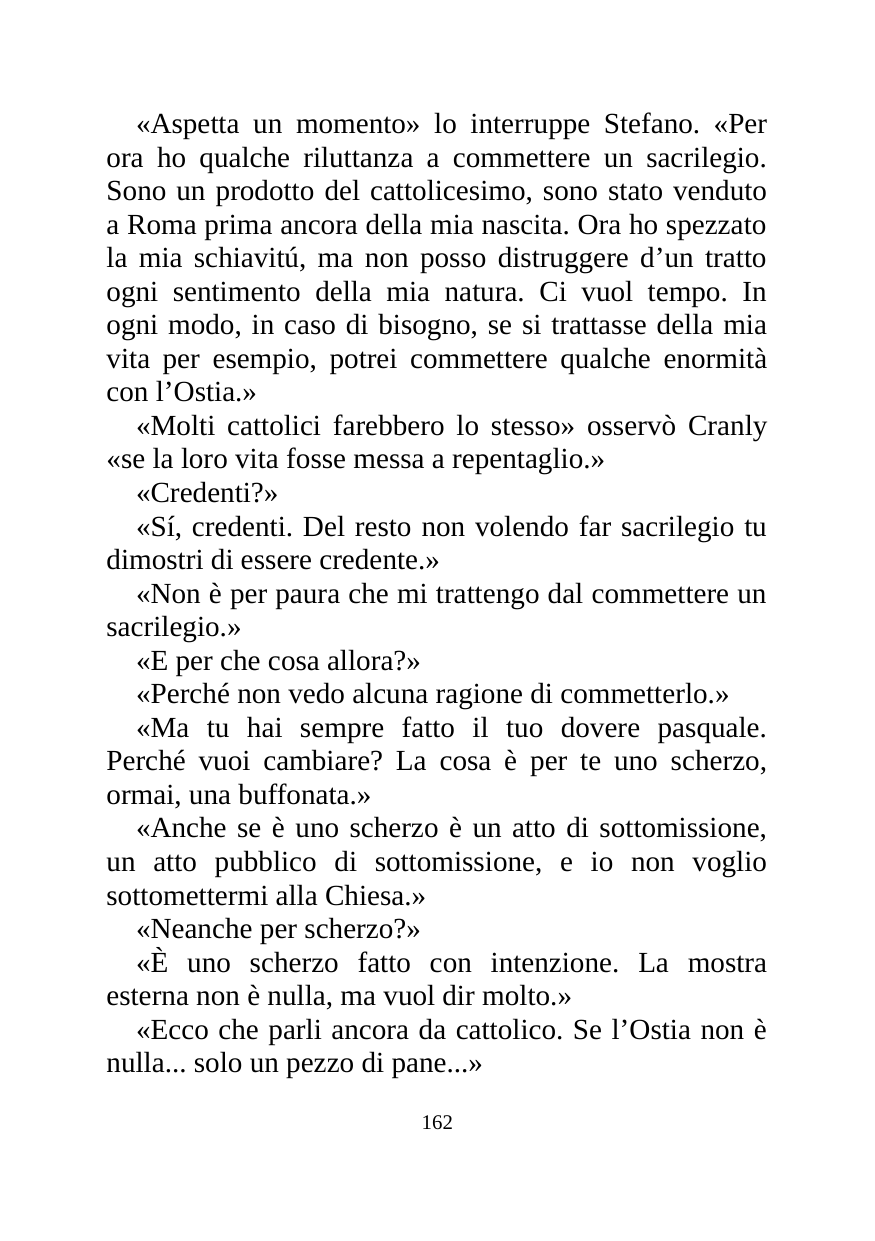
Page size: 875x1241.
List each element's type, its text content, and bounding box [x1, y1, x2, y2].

text «Molti cattolici farebbero lo stesso» osservò Cranly «se la loro vita fosse messa a repentaglio.» [106, 408, 768, 475]
text «Aspetta un momento» lo interruppe Stefano. «Per ora ho qualche riluttanza a commettere un sacrilegio. Sono un prodotto del cattolicesimo, sono stato venduto a Roma prima ancora della mia nascita. Ora ho spezzato la mia schiavitú, ma non posso distruggere d’un tratto ogni sentimento della mia natura. Ci vuol tempo. In ogni modo, in caso di bisogno, se si trattasse della mia vita per esempio, potrei commettere qualche enormità con l’Ostia.» [106, 106, 768, 408]
text «E per che cosa allora?» [106, 643, 768, 676]
text «Perché non vedo alcuna ragione di commetterlo.» [106, 676, 768, 710]
text «Neanche per scherzo?» [106, 911, 768, 945]
text «È uno scherzo fatto con intenzione. La mostra esterna non è nulla, ma vuol dir molto.» [106, 945, 768, 1012]
text «Sí, credenti. Del resto non volendo far sacrilegio tu dimostri di essere credente.» [106, 509, 768, 576]
text «Ma tu hai sempre fatto il tuo dovere pasquale. Perché vuoi cambiare? La cosa è per te uno scherzo, ormai, una buffonata.» [106, 710, 768, 811]
text «Anche se è uno scherzo è un atto di sottomissione, un atto pubblico di sottomissione, e io non voglio sottomettermi alla Chiesa.» [106, 811, 768, 911]
text «Non è per paura che mi trattengo dal commettere un sacrilegio.» [106, 576, 768, 643]
text «Credenti?» [106, 475, 768, 509]
text «Ecco che parli ancora da cattolico. Se l’Ostia non è nulla... solo un pezzo di pane...» [106, 1012, 768, 1079]
